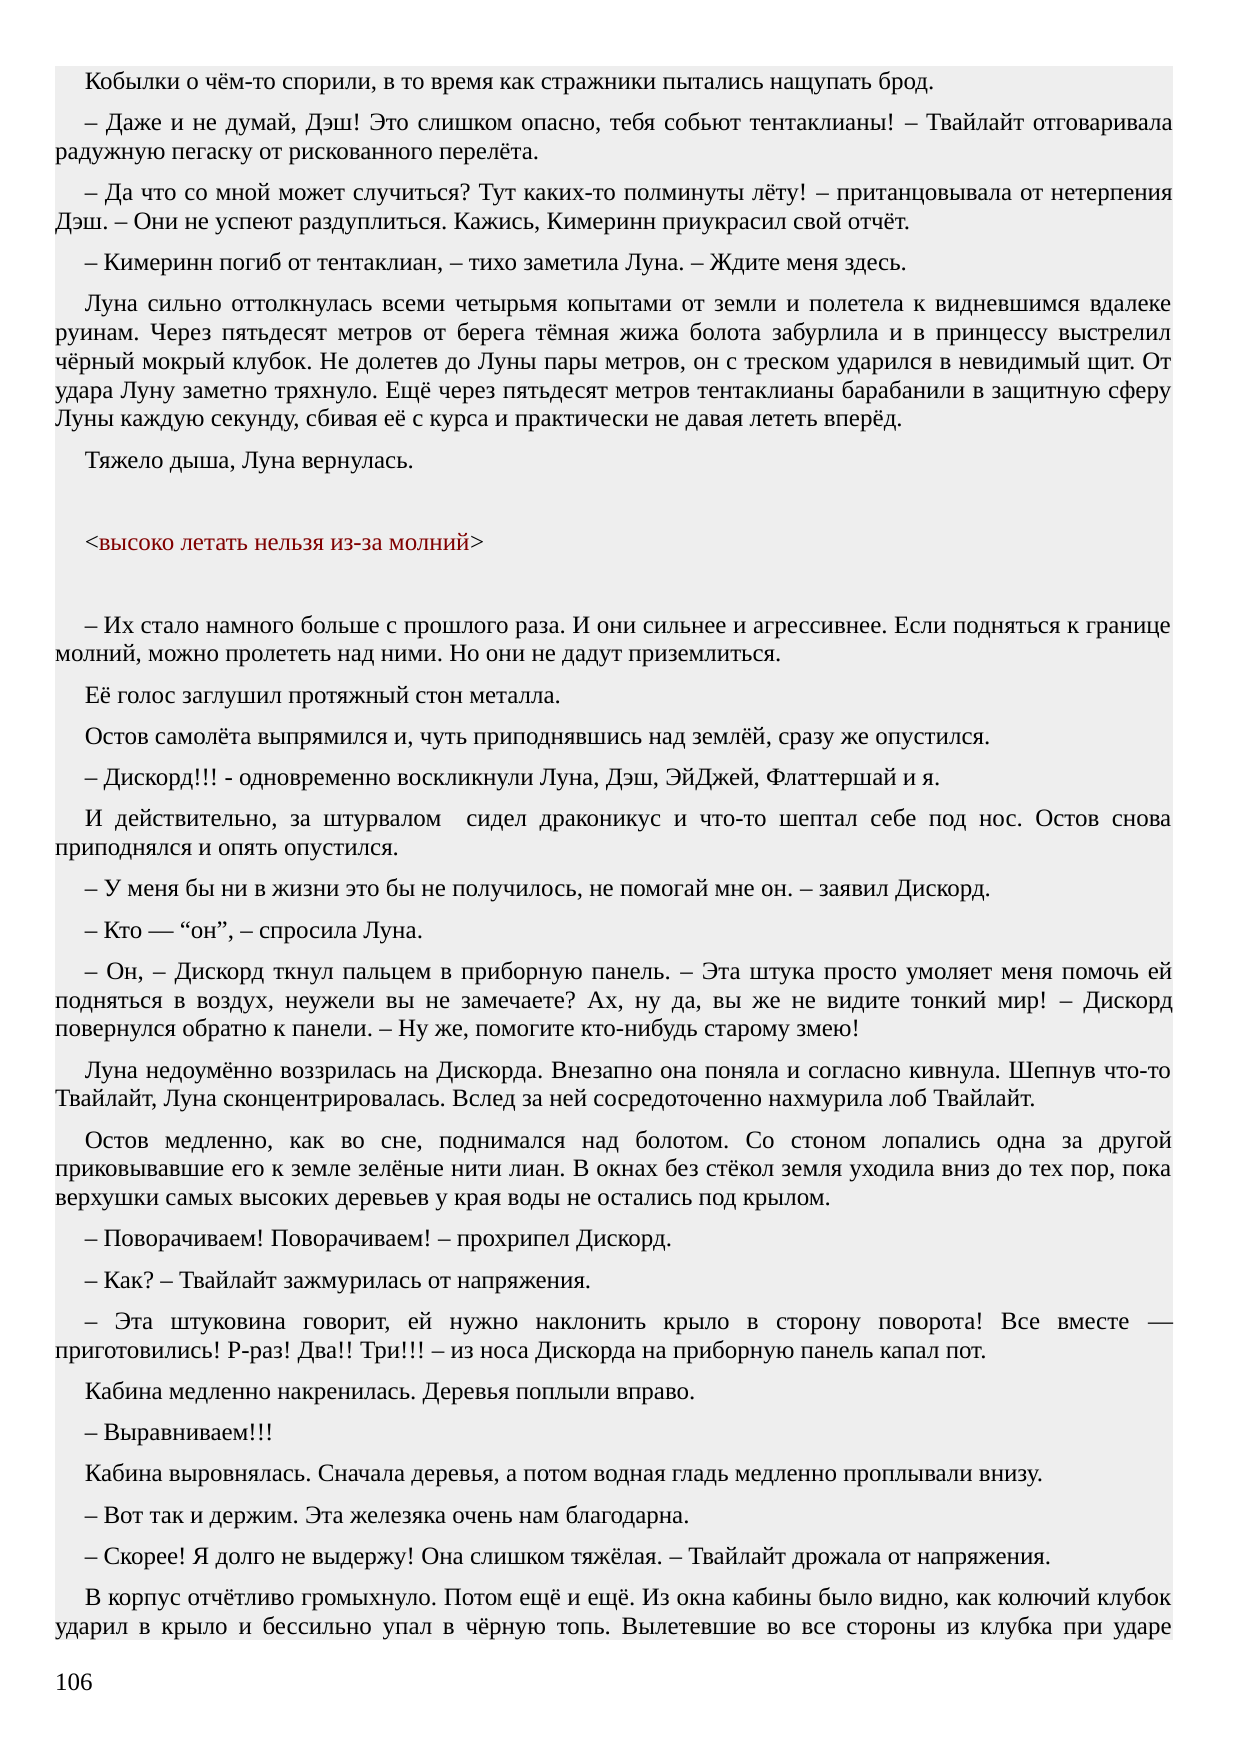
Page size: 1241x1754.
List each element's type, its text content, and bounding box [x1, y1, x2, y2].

text – У меня бы ни в жизни это бы не получилось, не помогай мне он. – заявил Дискорд. [55, 873, 1173, 902]
text Тяжело дыша, Луна вернулась. [55, 445, 1173, 473]
text – Выравниваем!!! [55, 1417, 1173, 1446]
text – Как? – Твайлайт зажмурилась от напряжения. [55, 1265, 1173, 1293]
text Остов медленно, как во сне, поднимался над болотом. Со стоном лопались одна за другой приковывавшие его к земле зелёные нити лиан. В окнах без стёкол земля уходила вниз до тех пор, пока верхушки самых высоких деревьев у края воды не остались под крылом. [55, 1125, 1173, 1211]
text – Дискорд!!! - одновременно воскликнули Луна, Дэш, ЭйДжей, Флаттершай и я. [55, 762, 1173, 791]
text Луна недоумённо воззрилась на Дискорда. Внезапно она поняла и согласно кивнула. Шепнув что-то Твайлайт, Луна сконцентрировалась. Вслед за ней сосредоточенно нахмурила лоб Твайлайт. [55, 1055, 1173, 1112]
text Кобылки о чём-то спорили, в то время как стражники пытались нащупать брод. [55, 66, 1173, 95]
text – Поворачиваем! Поворачиваем! – прохрипел Дискорд. [55, 1223, 1173, 1252]
text Её голос заглушил протяжный стон металла. [55, 680, 1173, 708]
text – Их стало намного больше с прошлого раза. И они сильнее и агрессивнее. Если подняться к границе молний, можно пролететь над ними. Но они не дадут приземлиться. [55, 610, 1173, 667]
text <высоко летать нельзя из-за молний> [55, 527, 1173, 556]
text – Да что со мной может случиться? Тут каких-то полминуты лёту! – пританцовывала от нетерпения Дэш. – Они не успеют раздуплиться. Кажись, Кимеринн приукрасил свой отчёт. [55, 177, 1173, 235]
text – Он, – Дискорд ткнул пальцем в приборную панель. – Эта штука просто умоляет меня помочь ей подняться в воздух, неужели вы не замечаете? Ах, ну да, вы же не видите тонкий мир! – Дискорд повернулся обратно к панели. – Ну же, помогите кто-нибудь старому змею! [55, 956, 1173, 1042]
text – Скорее! Я долго не выдержу! Она слишком тяжёлая. – Твайлайт дрожала от напряжения. [55, 1541, 1173, 1570]
text – Кимеринн погиб от тентаклиан, – тихо заметила Луна. – Ждите меня здесь. [55, 247, 1173, 276]
text И действительно, за штурвалом сидел драконикус и что-то шептал себе под нос. Остов снова приподнялся и опять опустился. [55, 803, 1173, 861]
text – Кто — “он”, – спросила Луна. [55, 915, 1173, 943]
text – Эта штуковина говорит, ей нужно наклонить крыло в сторону поворота! Все вместе — приготовились! Р-раз! Два!! Три!!! – из носа Дискорда на приборную панель капал пот. [55, 1306, 1173, 1363]
text Остов самолёта выпрямился и, чуть приподнявшись над землёй, сразу же опустился. [55, 721, 1173, 750]
text Кабина медленно накренилась. Деревья поплыли вправо. [55, 1376, 1173, 1405]
text Луна сильно оттолкнулась всеми четырьмя копытами от земли и полетела к видневшимся вдалеке руинам. Через пятьдесят метров от берега тёмная жижа болота забурлила и в принцессу выстрелил чёрный мокрый клубок. Не долетев до Луны пары метров, он с треском ударился в невидимый щит. От удара Луну заметно тряхнуло. Ещё через пятьдесят метров тентаклианы барабанили в защитную сферу Луны каждую секунду, сбивая её с курса и практически не давая лететь вперёд. [55, 288, 1173, 432]
text В корпус отчётливо громыхнуло. Потом ещё и ещё. Из окна кабины было видно, как колючий клубок ударил в крыло и бессильно упал в чёрную топь. Вылетевшие во все стороны из клубка при ударе [55, 1582, 1173, 1640]
text Кабина выровнялась. Сначала деревья, а потом водная гладь медленно проплывали внизу. [55, 1458, 1173, 1487]
text – Вот так и держим. Эта железяка очень нам благодарна. [55, 1500, 1173, 1528]
text – Даже и не думай, Дэш! Это слишком опасно, тебя собьют тентаклианы! – Твайлайт отговаривала радужную пегаску от рискованного перелёта. [55, 107, 1173, 165]
